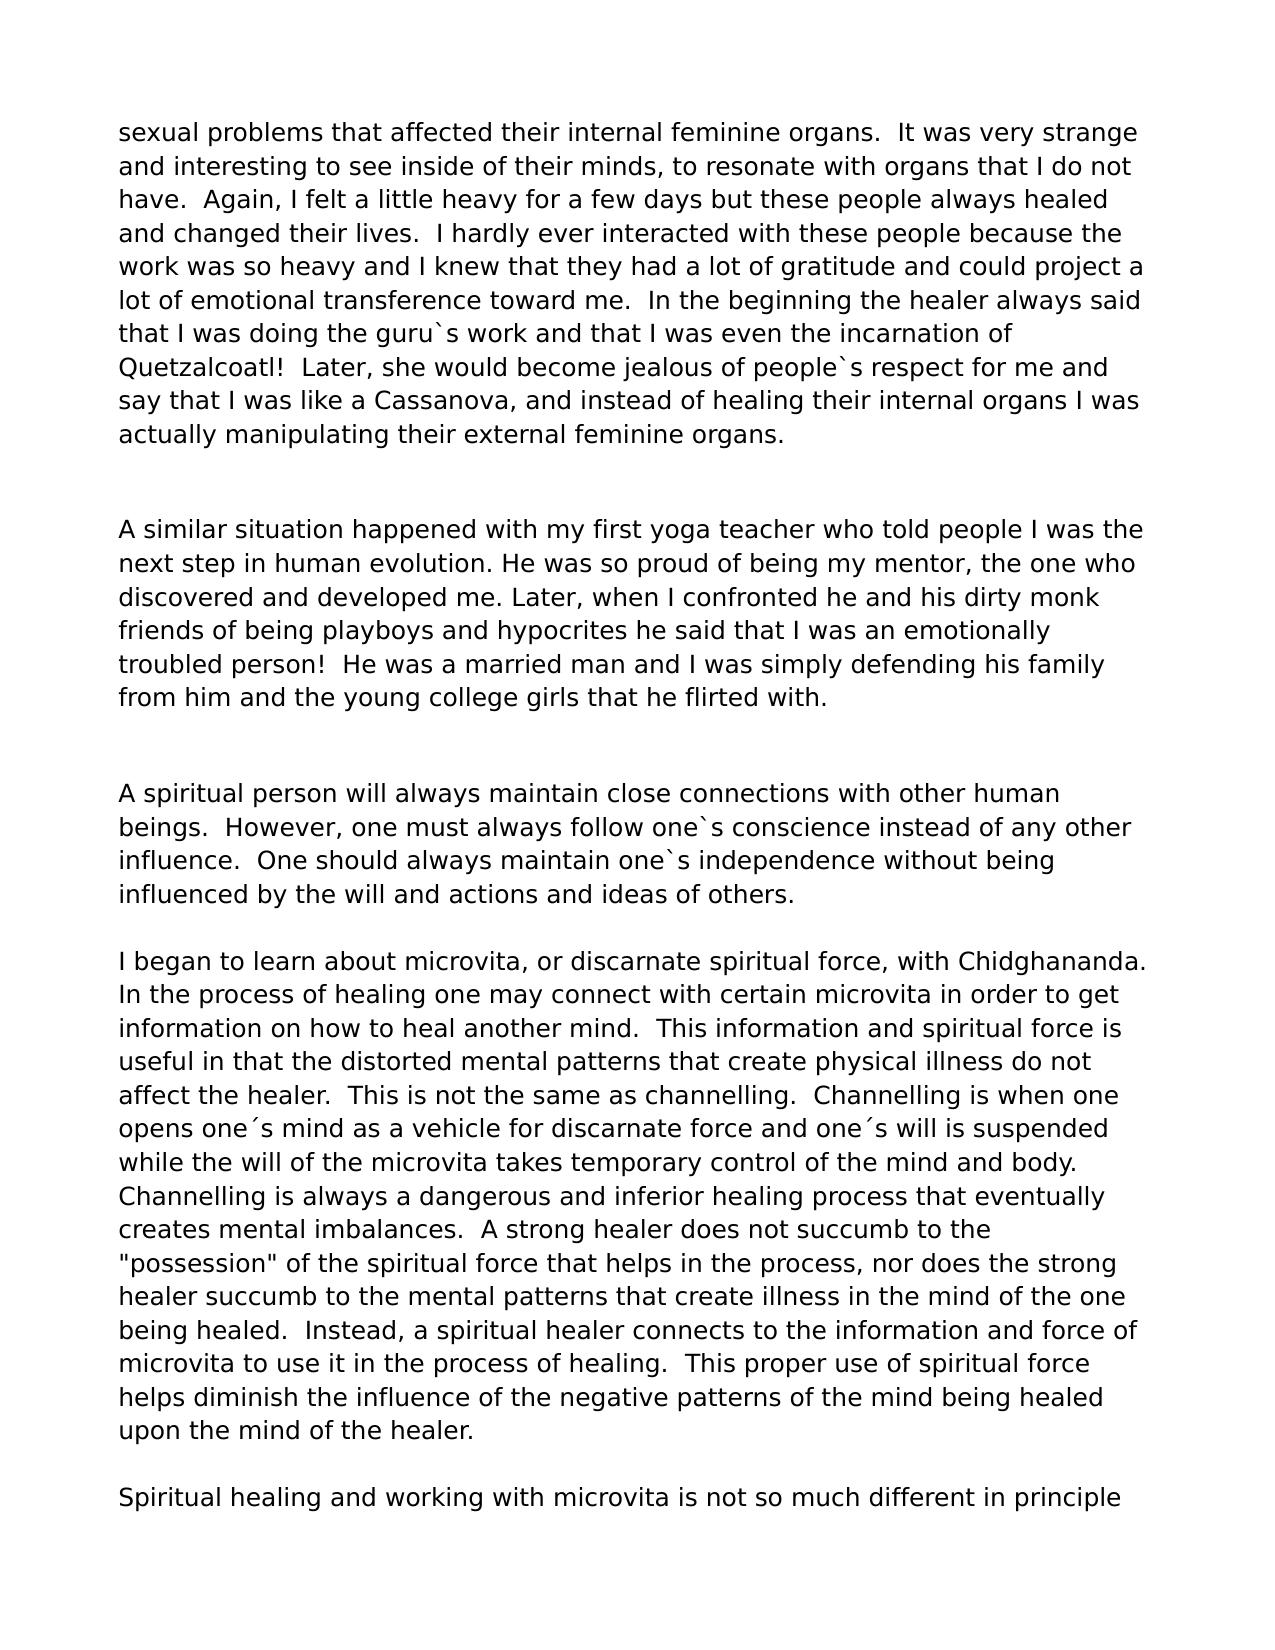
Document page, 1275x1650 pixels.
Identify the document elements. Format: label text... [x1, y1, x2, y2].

text sexual problems that affected their internal feminine organs. It was very strange and interesting to see inside of their minds, to resonate with organs that I do not have. Again, I felt a little heavy for a few days but these people always healed and changed their lives. I hardly ever interacted with these people because the work was so heavy and I knew that they had a lot of gratitude and could project a lot of emotional transference toward me. In the beginning the healer always said that I was doing the guru`s work and that I was even the incarnation of Quetzalcoatl! Later, she would become jealous of people`s respect for me and say that I was like a Cassanova, and instead of healing their internal organs I was actually manipulating their external feminine organs. [118, 118, 1157, 449]
text A similar situation happened with my first yoga teacher who told people I was the next step in human evolution. He was so proud of being my mentor, the one who discovered and developed me. Later, when I confronted he and his dirty monk friends of being playboys and hypocrites he said that I was an emotionally troubled person! He was a married man and I was simply defending his family from him and the young college girls that he flirted with. [118, 516, 1157, 713]
text A spiritual person will always maintain close connections with other human beings. However, one must always follow one`s conscience instead of any other influence. One should always maintain one`s independence without being influenced by the will and actions and ideas of others. I began to learn about microvita, or discarnate spiritual force, with Chidghananda. In the process of healing one may connect with certain microvita in order to get information on how to heal another mind. This information and spiritual force is useful in that the distorted mental patterns that create physical illness do not affect the healer. This is not the same as channelling. Channelling is when one opens one´s mind as a vehicle for discarnate force and one´s will is suspended while the will of the microvita takes temporary control of the mind and body. Channelling is always a dangerous and inferior healing process that eventually creates mental imbalances. A strong healer does not succumb to the "possession" of the spiritual force that helps in the process, nor does the strong healer succumb to the mental patterns that create illness in the mind of the one being healed. Instead, a spiritual healer connects to the information and force of microvita to use it in the process of healing. This proper use of spiritual force helps diminish the influence of the negative patterns of the mind being healed upon the mind of the healer. Spiritual healing and working with microvita is not so much different in principle [118, 779, 1157, 1513]
